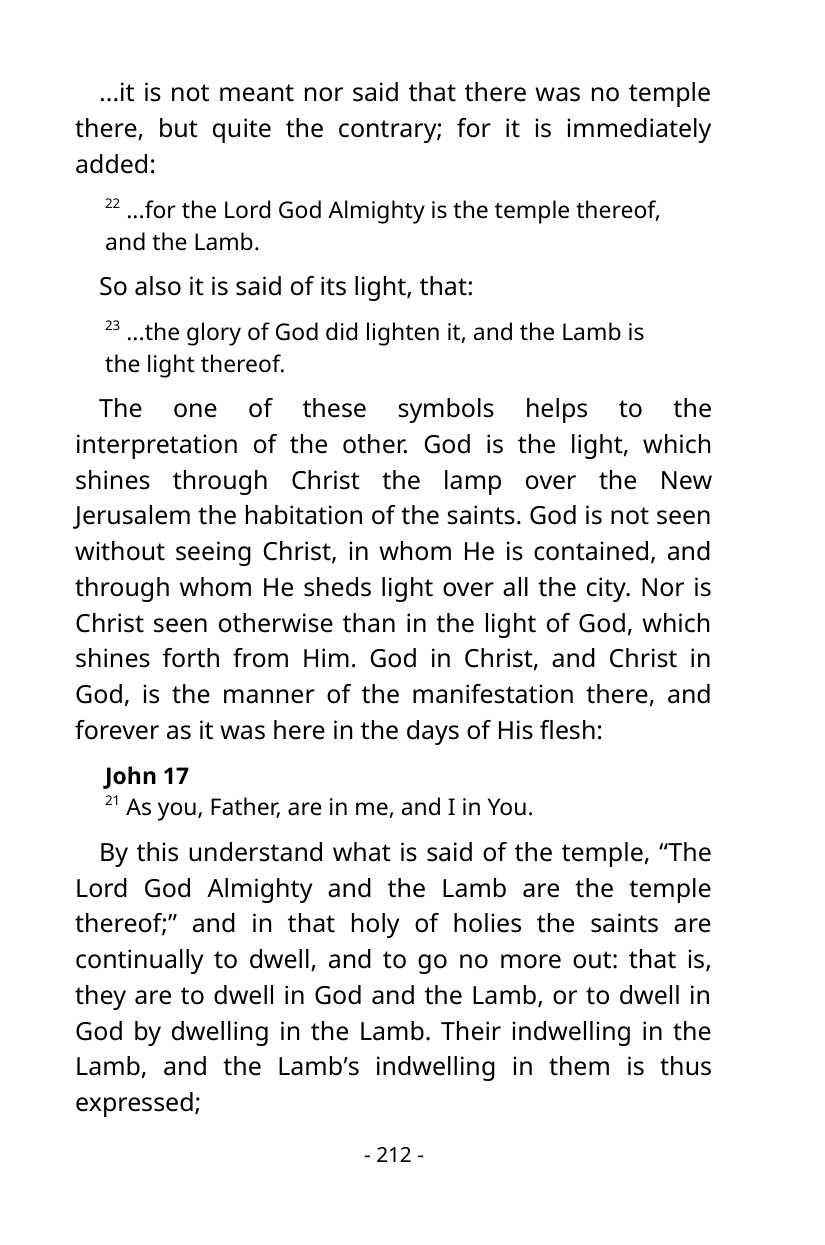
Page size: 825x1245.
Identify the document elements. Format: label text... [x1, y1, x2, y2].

text 21 As you, Father, are in me, and I in You. [105, 791, 682, 823]
title 22 ...for the Lord God Almighty is the temple thereof, and the Lamb. [105, 194, 682, 257]
text John 17 [105, 760, 712, 791]
title 23 ...the glory of God did lighten it, and the Lamb is the light thereof. [105, 316, 682, 379]
text ...it is not meant nor said that there was no temple there, but quite the contrary; for it is immediately added: [75, 75, 712, 181]
text So also it is said of its light, that: [75, 269, 712, 303]
text By this understand what is said of the temple, “The Lord God Almighty and the Lamb are the temple thereof;” and in that holy of holies the saints are continually to dwell, and to go no more out: that is, they are to dwell in God and the Lamb, or to dwell in God by dwelling in the Lamb. Their indwelling in the Lamb, and the Lamb’s indwelling in them is thus expressed; [75, 834, 712, 1119]
text The one of these symbols helps to the interpretation of the other. God is the light, which shines through Christ the lamp over the New Jerusalem the habitation of the saints. God is not seen without seeing Christ, in whom He is contained, and through whom He sheds light over all the city. Nor is Christ seen otherwise than in the light of God, which shines forth from Him. God in Christ, and Christ in God, is the manner of the manifestation there, and forever as it was here in the days of His flesh: [75, 391, 712, 746]
